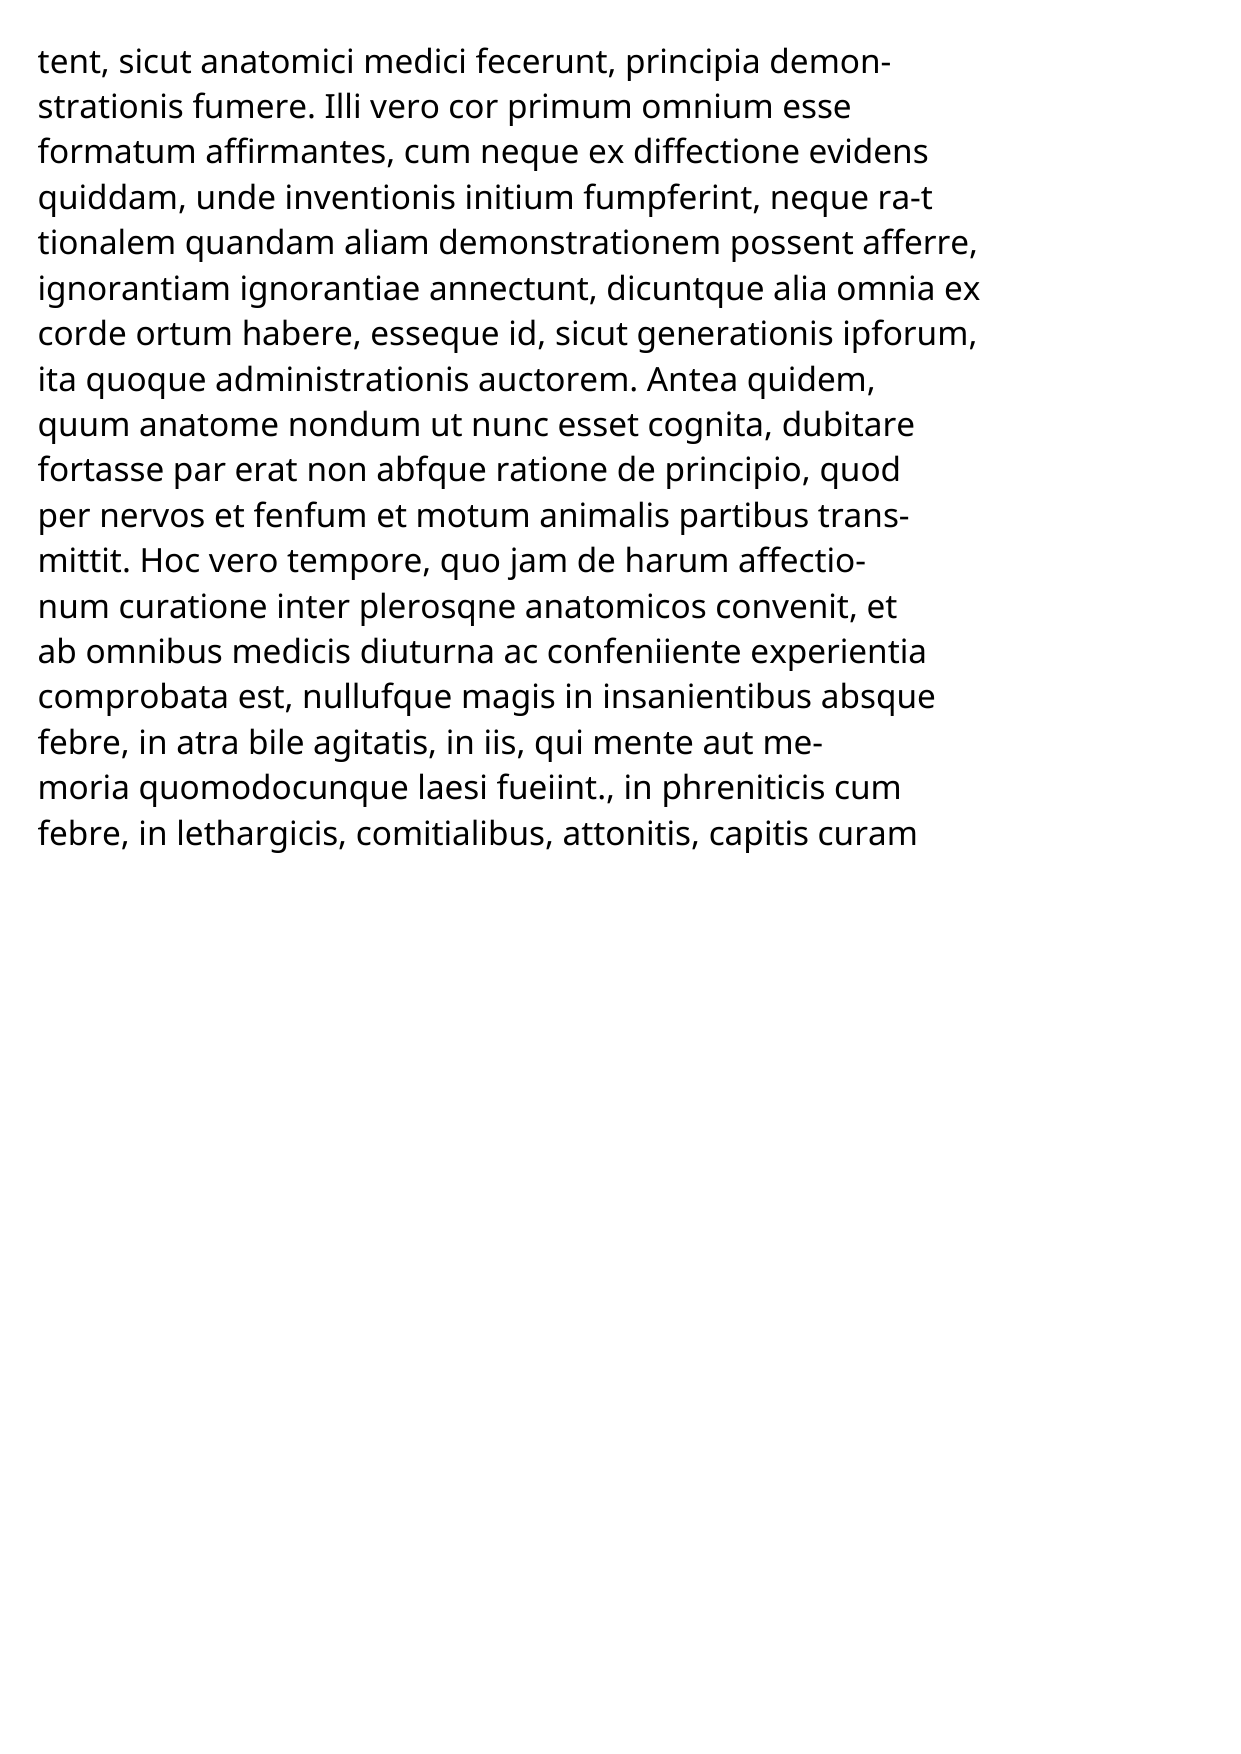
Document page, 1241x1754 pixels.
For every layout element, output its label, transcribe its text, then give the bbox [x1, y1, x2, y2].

text tent, sicut anatomici medici fecerunt, principia demon- strationis fumere. Illi vero cor primum omnium esse formatum affirmantes, cum neque ex diffectione evidens quiddam, unde inventionis initium fumpferint, neque ra-t tionalem quandam aliam demonstrationem possent afferre, ignorantiam ignorantiae annectunt, dicuntque alia omnia ex corde ortum habere, esseque id, sicut generationis ipforum, ita quoque administrationis auctorem. Antea quidem, quum anatome nondum ut nunc esset cognita, dubitare fortasse par erat non abfque ratione de principio, quod per nervos et fenfum et motum animalis partibus trans- mittit. Hoc vero tempore, quo jam de harum affectio- num curatione inter plerosqne anatomicos convenit, et ab omnibus medicis diuturna ac confeniiente experientia comprobata est, nullufque magis in insanientibus absque febre, in atra bile agitatis, in iis, qui mente aut me- moria quomodocunque laesi fueiint., in phreniticis cum febre, in lethargicis, comitialibus, attonitis, capitis curam [37, 37, 1203, 855]
